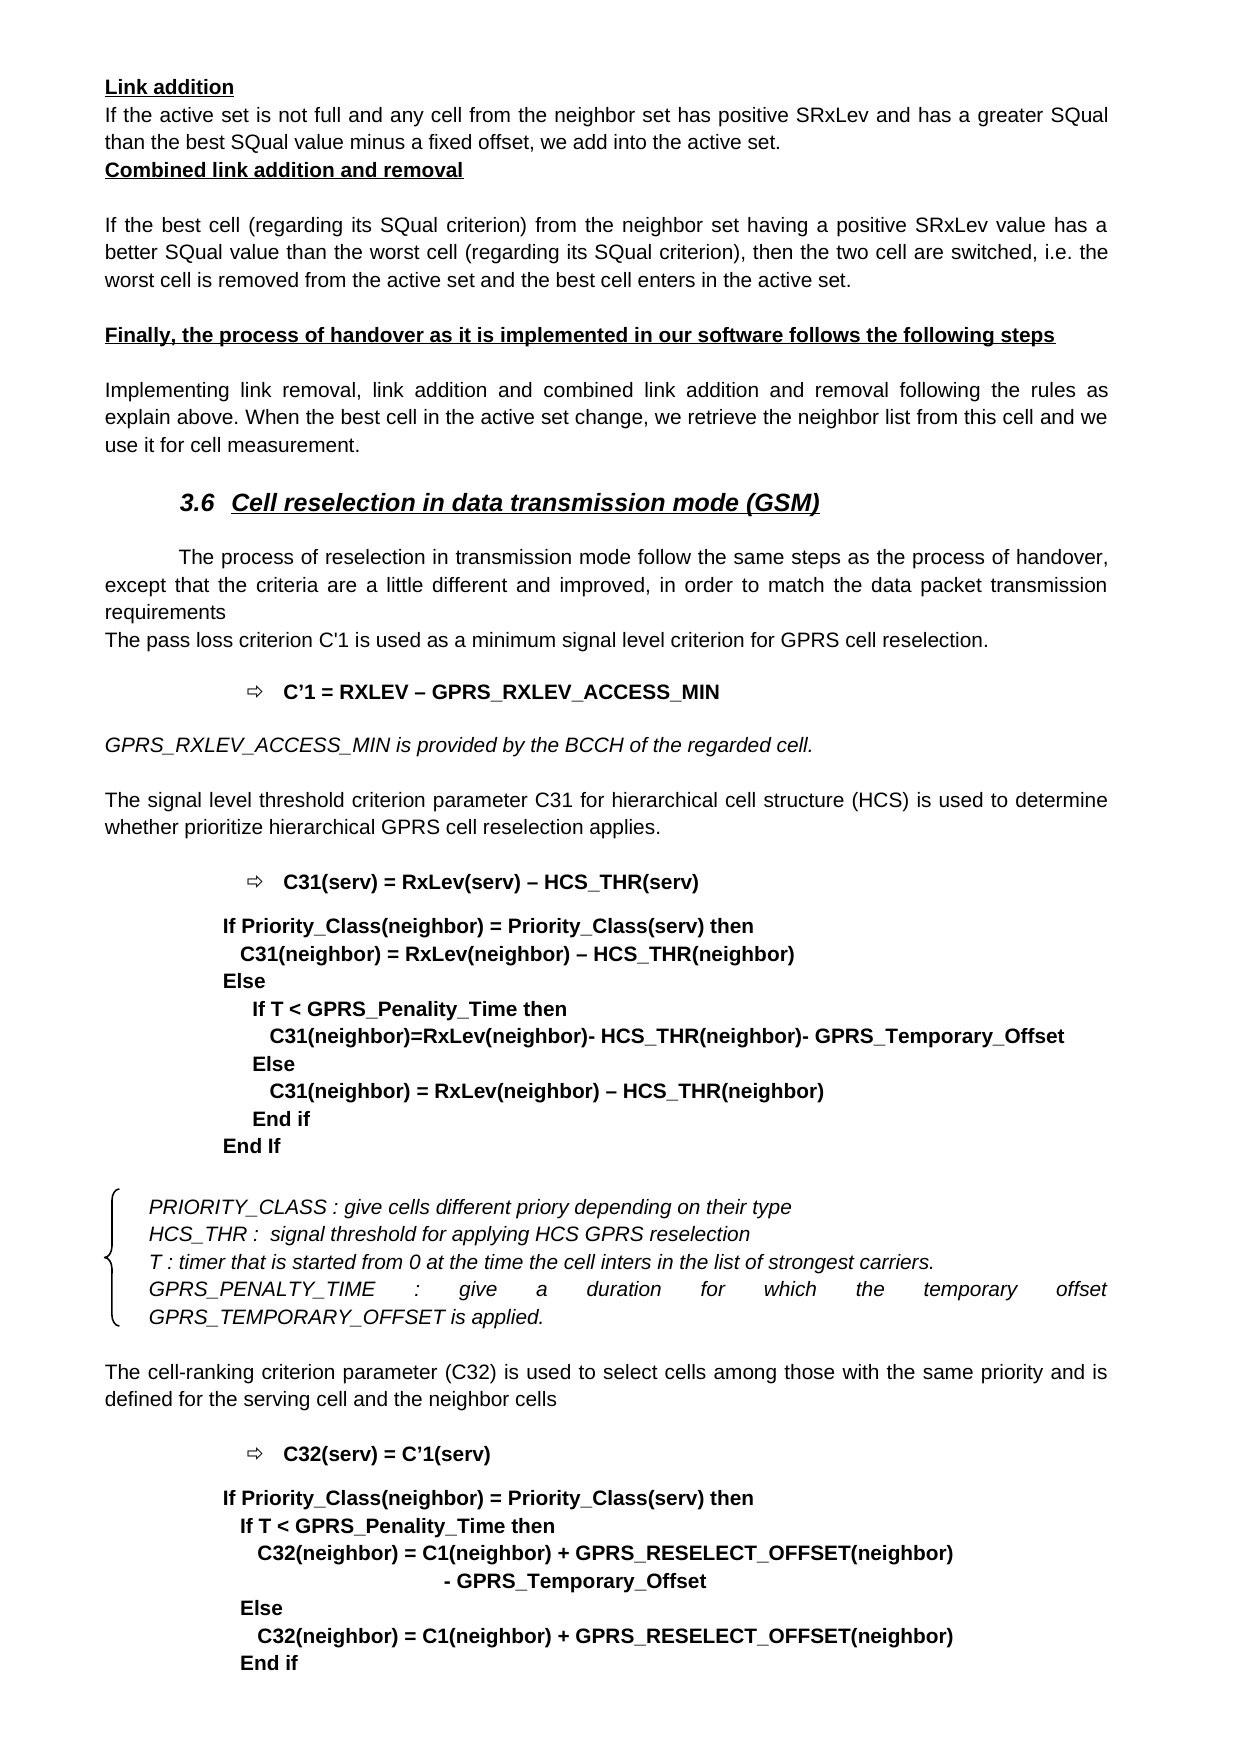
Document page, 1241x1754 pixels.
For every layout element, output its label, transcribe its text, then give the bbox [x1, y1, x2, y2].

text Combined link addition and removal [104, 157, 1110, 181]
list C’1 = RXLEV – GPRS_RXLEV_ACCESS_MIN [172, 680, 1110, 704]
list Else [104, 1052, 1110, 1076]
list - GPRS_Temporary_Offset [370, 1569, 1110, 1593]
list Else [149, 1596, 1110, 1620]
text PRIORITY_CLASS : give cells different priory depending on their type [149, 1195, 1110, 1219]
text If the best cell (regarding its SQual criterion) from the neighbor set having a positive SRxLev value has a better SQual value than the worst cell (regarding its SQual criterion), then the two cell are switched, i.e. the worst cell is removed from the active set and the best cell enters in the active set. [104, 212, 1110, 291]
text The signal level threshold criterion parameter C31 for hierarchical cell structure (HCS) is used to determine whether prioritize hierarchical GPRS cell reselection applies. [104, 788, 1110, 839]
list C32(neighbor) = C1(neighbor) + GPRS_RESELECT_OFFSET(neighbor) [149, 1541, 1110, 1565]
text Implementing link removal, link addition and combined link addition and removal following the rules as explain above. When the best cell in the active set change, we retrieve the neighbor list from this cell and we use it for cell measurement. [104, 377, 1110, 456]
text Link addition [104, 75, 1110, 99]
list C31(neighbor) = RxLev(neighbor) – HCS_THR(neighbor) [104, 1079, 1110, 1103]
text The cell-ranking criterion parameter (C32) is used to select cells among those with the same priority and is defined for the serving cell and the neighbor cells [104, 1360, 1110, 1411]
list If T < GPRS_Penality_Time then [104, 997, 1110, 1021]
list Else [104, 969, 1110, 993]
text GPRS_PENALTY_TIME : give a duration for which the temporary offset GPRS_TEMPORARY_OFFSET is applied. [149, 1277, 1110, 1329]
list End If [104, 1134, 1110, 1158]
list C31(neighbor) = RxLev(neighbor) – HCS_THR(neighbor) [104, 942, 1110, 966]
text The process of reselection in transmission mode follow the same steps as the process of handover, except that the criteria are a little different and improved, in order to match the data packet transmission requirements [104, 545, 1110, 624]
list If T < GPRS_Penality_Time then [149, 1514, 1110, 1538]
text The pass loss criterion C'1 is used as a minimum signal level criterion for GPRS cell reselection. [104, 627, 1110, 651]
text GPRS_RXLEV_ACCESS_MIN is provided by the BCCH of the regarded cell. [104, 733, 1110, 757]
list End if [149, 1651, 1110, 1675]
text HCS_THR : signal threshold for applying HCS GPRS reselection [149, 1222, 1110, 1246]
list C32(neighbor) = C1(neighbor) + GPRS_RESELECT_OFFSET(neighbor) [149, 1624, 1110, 1648]
subtitle Cell reselection in data transmission mode (GSM) [179, 487, 1110, 516]
list C32(serv) = C’1(serv) [172, 1442, 1110, 1466]
text Finally, the process of handover as it is implemented in our software follows the following steps [104, 322, 1110, 346]
list C31(neighbor)=RxLev(neighbor)- HCS_THR(neighbor)- GPRS_Temporary_Offset [104, 1024, 1110, 1048]
list End if [104, 1107, 1110, 1131]
list C31(serv) = RxLev(serv) – HCS_THR(serv) [172, 870, 1110, 894]
list If Priority_Class(neighbor) = Priority_Class(serv) then [149, 1486, 1110, 1510]
text If the active set is not full and any cell from the neighbor set has positive SRxLev and has a greater SQual than the best SQual value minus a fixed offset, we add into the active set. [104, 102, 1110, 154]
text T : timer that is started from 0 at the time the cell inters in the list of strongest carriers. [149, 1250, 1110, 1274]
list If Priority_Class(neighbor) = Priority_Class(serv) then [104, 914, 1110, 938]
